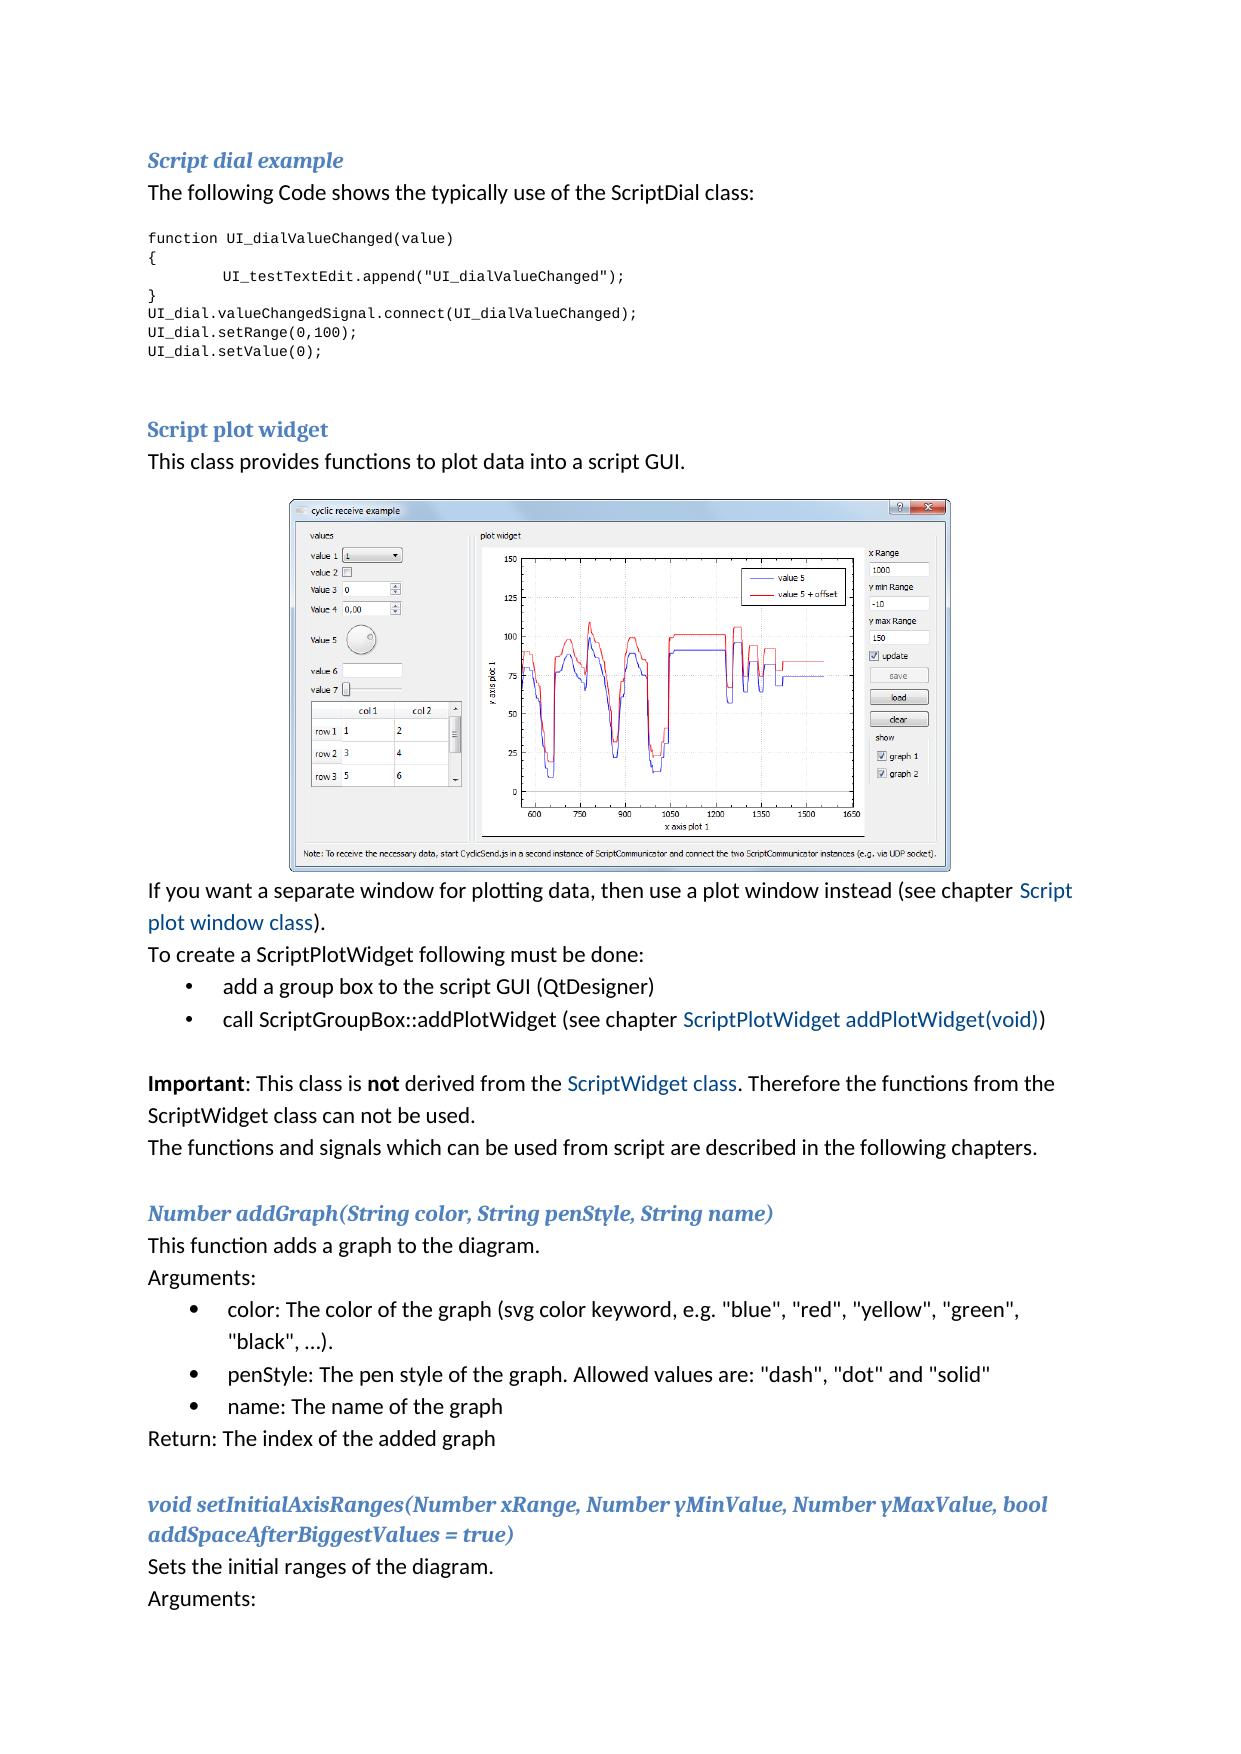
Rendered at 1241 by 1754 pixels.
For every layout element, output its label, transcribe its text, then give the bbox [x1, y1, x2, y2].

list color: The color of the graph (svg color keyword, e.g. "blue", "red", "yellow", "green", "black", …). [190, 1295, 1093, 1356]
text UI_dial.setValue(0); [148, 344, 1093, 361]
list name: The name of the graph [190, 1392, 1093, 1420]
list call ScriptGroupBox::addPlotWidget (see chapter ScriptPlotWidget addPlotWidget(void)) [185, 1005, 1093, 1033]
subtitle Number addGraph(String color, String penStyle, String name) [148, 1201, 1093, 1227]
text This class provides functions to plot data into a script GUI. [148, 447, 1093, 475]
text Arguments: [148, 1584, 1093, 1612]
subtitle void setInitialAxisRanges(Number xRange, Number yMinValue, Number yMaxValue, bool addSpaceAfterBiggestValues = true) [148, 1491, 1093, 1548]
text The functions and signals which can be used from script are described in the following chapters. [148, 1133, 1093, 1161]
text If you want a separate window for plotting data, then use a plot window instead (see chapter Script plot window class). [148, 874, 1093, 936]
text This function adds a graph to the diagram. [148, 1231, 1093, 1259]
text function UI_dialValueChanged(value) [148, 231, 1093, 247]
text To create a ScriptPlotWidget following must be done: [148, 940, 1093, 968]
text Arguments: [148, 1263, 1093, 1291]
text UI_dial.valueChangedSignal.connect(UI_dialValueChanged); [148, 307, 1093, 323]
text { [148, 250, 1093, 266]
subtitle Script plot widget [148, 417, 1093, 443]
text UI_dial.setRange(0,100); [148, 326, 1093, 342]
text Return: The index of the added graph [148, 1424, 1093, 1452]
picture [289, 499, 951, 872]
list add a group box to the script GUI (QtDesigner) [185, 972, 1093, 1001]
text Sets the initial ranges of the diagram. [148, 1552, 1093, 1580]
subtitle Script dial example [148, 148, 1093, 174]
text The following Code shows the typically use of the ScriptDial class: [148, 178, 1093, 206]
text UI_testTextEdit.append("UI_dialValueChanged"); [148, 269, 1093, 285]
text Important: This class is not derived from the ScriptWidget class. Therefore the functions from the ScriptWidget class can not be used. [148, 1069, 1093, 1129]
list penStyle: The pen style of the graph. Allowed values are: "dash", "dot" and "solid" [190, 1360, 1093, 1388]
text } [148, 288, 1093, 304]
